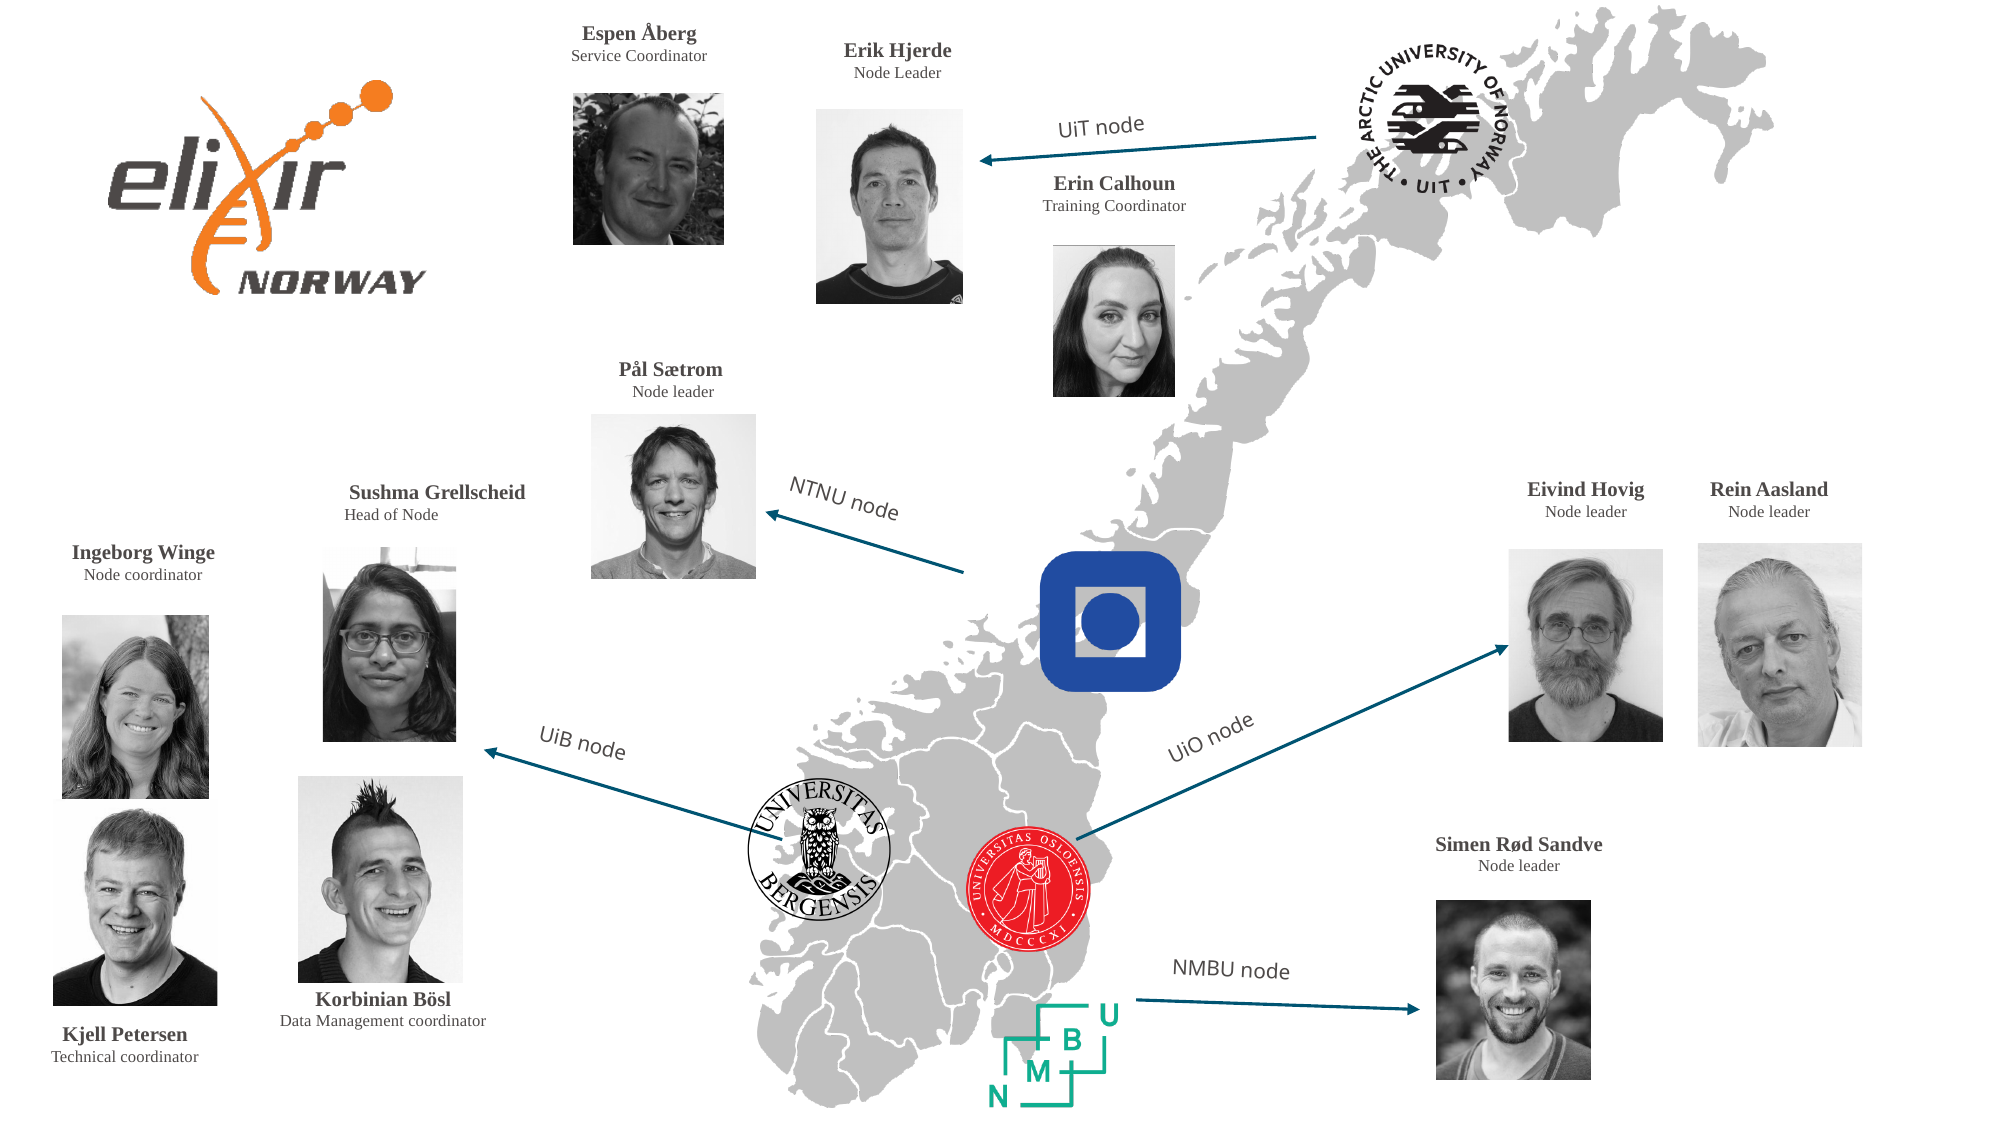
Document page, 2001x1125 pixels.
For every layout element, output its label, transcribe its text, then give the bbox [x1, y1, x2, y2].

text_box NTNU node [770, 456, 1009, 575]
text_box UiO node [1148, 658, 1342, 792]
text_box Eivind Hovig Node leader [1474, 464, 1657, 553]
text_box UiB node [521, 706, 715, 805]
text_box UiT node [1044, 90, 1236, 158]
text_box Erin Calhoun Training Coordinator [995, 158, 1234, 248]
picture [322, 547, 457, 742]
picture [53, 615, 218, 1006]
picture [298, 776, 463, 973]
picture [591, 5, 1863, 1120]
text_box Espen Åberg Service Coordinator [520, 8, 759, 97]
text_box NMBU node [1159, 941, 1393, 1010]
text_box Korbinian Bösl Data Management coordinator [197, 973, 569, 1063]
text_box Ingeborg Winge Node coordinator [0, 527, 295, 616]
picture [108, 80, 427, 295]
text_box Kjell Petersen Technical coordinator [0, 1009, 276, 1098]
text_box Simen Rød Sandve Node leader [1373, 818, 1665, 908]
picture [573, 93, 724, 245]
text_box Rein Aasland Node leader [1657, 464, 1882, 553]
text_box Sushma Grellscheid Head of Node [246, 467, 537, 556]
text_box Erik Hjerde Node Leader [778, 25, 1017, 114]
text_box Pål Sætrom Node leader [561, 344, 786, 433]
